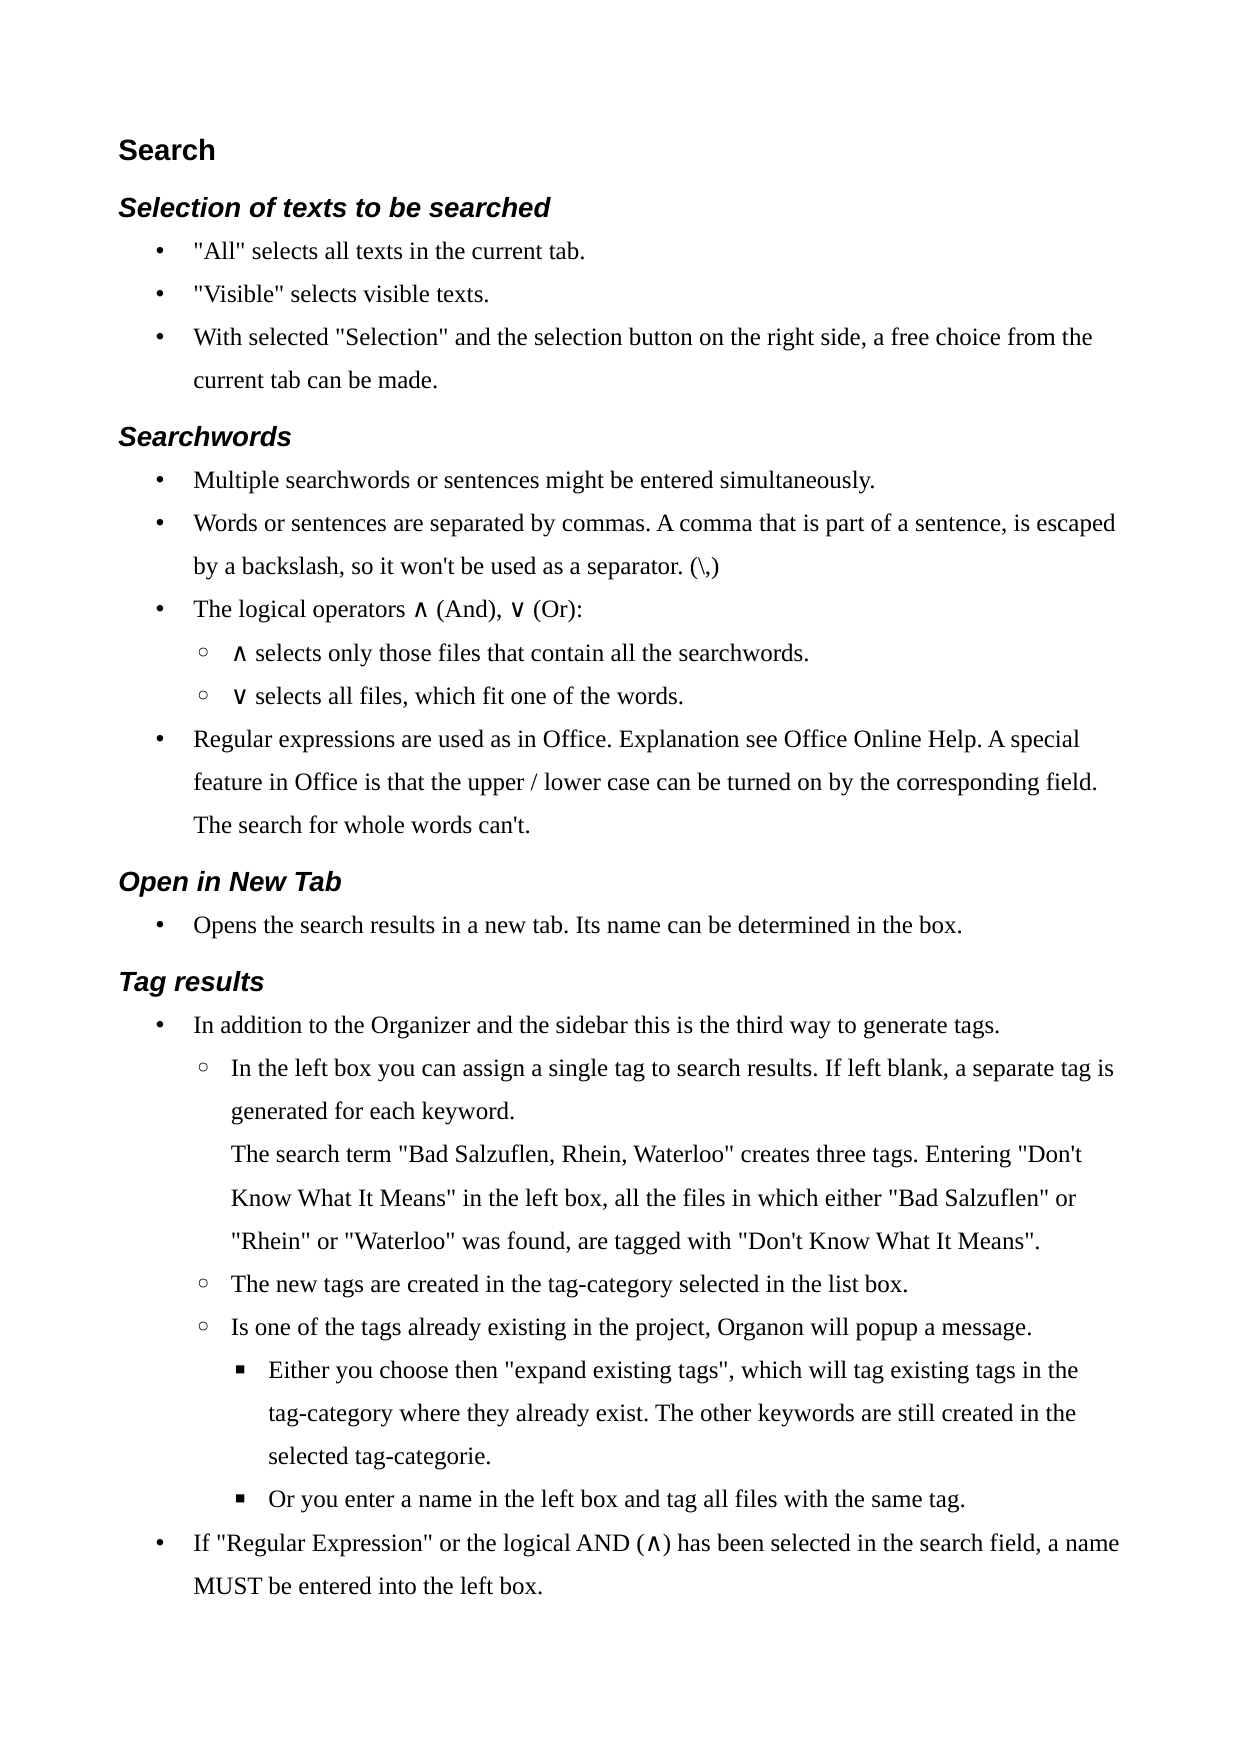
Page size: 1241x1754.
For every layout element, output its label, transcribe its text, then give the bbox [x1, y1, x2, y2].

list "Visible" selects visible texts. [156, 279, 1122, 308]
list Multiple searchwords or sentences might be entered simultaneously. [156, 465, 1122, 494]
list Or you enter a name in the left box and tag all files with the same tag. [231, 1484, 1122, 1513]
list Words or sentences are separated by commas. A comma that is part of a sentence, is escaped by a backslash, so it won't be used as a separator. (\,) [156, 508, 1122, 580]
list ∨ selects all files, which fit one of the words. [193, 681, 1122, 709]
list If "Regular Expression" or the logical AND (∧) has been selected in the search field, a name MUST be entered into the left box. [156, 1528, 1122, 1599]
subtitle Search [118, 133, 1122, 166]
list The new tags are created in the tag-category selected in the list box. [193, 1269, 1122, 1298]
list In addition to the Organizer and the sidebar this is the third way to generate tags. [156, 1010, 1122, 1039]
list With selected "Selection" and the selection button on the right side, a free choice from the current tab can be made. [156, 322, 1122, 394]
list The logical operators ∧ (And), ∨ (Or): [156, 594, 1122, 623]
list ∧ selects only those files that contain all the searchwords. [193, 638, 1122, 666]
subtitle Tag results [118, 966, 1122, 998]
list In the left box you can assign a single tag to search results. If left blank, a separate tag is generated for each keyword. [193, 1053, 1122, 1125]
list "All" selects all texts in the current tab. [156, 236, 1122, 264]
subtitle Open in New Tab [118, 866, 1122, 898]
subtitle Searchwords [118, 421, 1122, 453]
list Is one of the tags already existing in the project, Organon will popup a message. [193, 1312, 1122, 1341]
list Either you choose then "expand existing tags", which will tag existing tags in the tag-category where they already exist. The other keywords are still created in the selected tag-categorie. [231, 1355, 1122, 1470]
list The search term "Bad Salzuflen, Rhein, Waterloo" creates three tags. Entering "Don't Know What It Means" in the left box, all the files in which either "Bad Salzuflen" or "Rhein" or "Waterloo" was found, are tagged with "Don't Know What It Means". [193, 1139, 1122, 1254]
list Opens the search results in a new tab. Its name can be determined in the box. [156, 910, 1122, 939]
subtitle Selection of texts to be searched [118, 191, 1122, 223]
list Regular expressions are used as in Office. Explanation see Office Online Help. A special feature in Office is that the upper / lower case can be turned on by the corresponding field. The search for whole words can't. [156, 724, 1122, 839]
